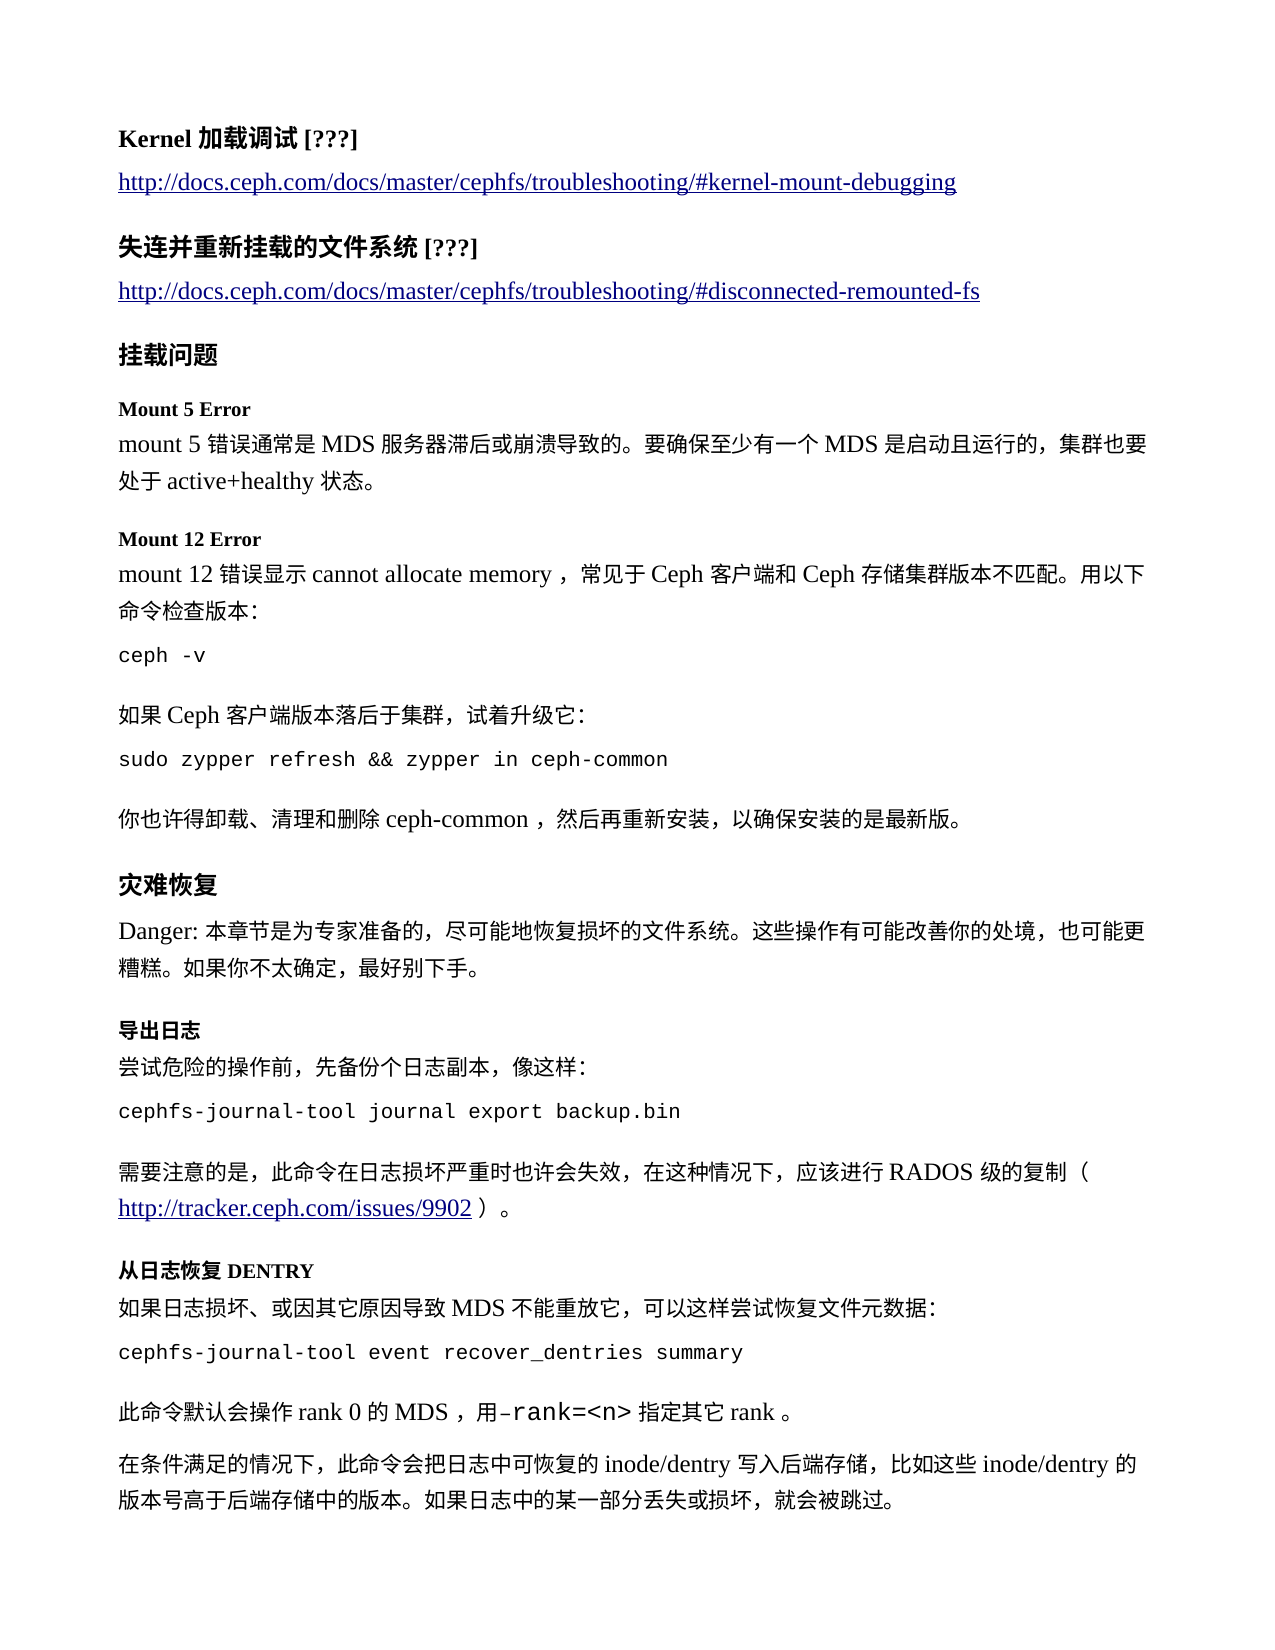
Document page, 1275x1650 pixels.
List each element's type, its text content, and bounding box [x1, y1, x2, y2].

text 此命令默认会操作 rank 0 的 MDS ，用–rank=<n> 指定其它 rank 。 [118, 1395, 1157, 1428]
subtitle 失连并重新挂载的文件系统 [???] [118, 227, 1157, 263]
text ceph -v [118, 645, 1157, 668]
text 在条件满足的情况下，此命令会把日志中可恢复的 inode/dentry 写入后端存储，比如这些 inode/dentry 的版本号高于后端存储中的版本。如果日志中的某一部分丢失或损坏，就会被跳过。 [118, 1447, 1157, 1515]
text sudo zypper refresh && zypper in ceph-common [118, 749, 1157, 772]
subtitle 从日志恢复 DENTRY [118, 1254, 1157, 1284]
text http://docs.ceph.com/docs/master/cephfs/troubleshooting/#disconnected-remounted-fs [118, 276, 1157, 304]
text http://docs.ceph.com/docs/master/cephfs/troubleshooting/#kernel-mount-debugging [118, 167, 1157, 196]
subtitle 灾难恢复 [118, 865, 1157, 902]
subtitle 导出日志 [118, 1014, 1157, 1044]
subtitle Kernel 加载调试 [???] [118, 118, 1157, 154]
text 你也许得卸载、清理和删除 ceph-common ，然后再重新安装，以确保安装的是最新版。 [118, 802, 1157, 834]
text mount 12 错误显示 cannot allocate memory ，常见于 Ceph 客户端和 Ceph 存储集群版本不匹配。用以下命令检查版本： [118, 557, 1157, 626]
subtitle 挂载问题 [118, 336, 1157, 372]
text mount 5 错误通常是 MDS 服务器滞后或崩溃导致的。要确保至少有一个 MDS 是启动且运行的，集群也要处于 active+healthy 状态。 [118, 427, 1157, 495]
text cephfs-journal-tool journal export backup.bin [118, 1101, 1157, 1125]
text Danger: 本章节是为专家准备的，尽可能地恢复损坏的文件系统。这些操作有可能改善你的处境，也可能更糟糕。如果你不太确定，最好别下手。 [118, 914, 1157, 982]
text 如果 Ceph 客户端版本落后于集群，试着升级它： [118, 698, 1157, 729]
subtitle Mount 5 Error [118, 397, 1157, 421]
subtitle Mount 12 Error [118, 527, 1157, 551]
text 需要注意的是，此命令在日志损坏严重时也许会失效，在这种情况下，应该进行 RADOS 级的复制（ http://tracker.ceph.com/issues/9902 ）。 [118, 1154, 1157, 1222]
text cephfs-journal-tool event recover_dentries summary [118, 1342, 1157, 1365]
text 尝试危险的操作前，先备份个日志副本，像这样： [118, 1050, 1157, 1082]
text 如果日志损坏、或因其它原因导致 MDS 不能重放它，可以这样尝试恢复文件元数据： [118, 1291, 1157, 1322]
